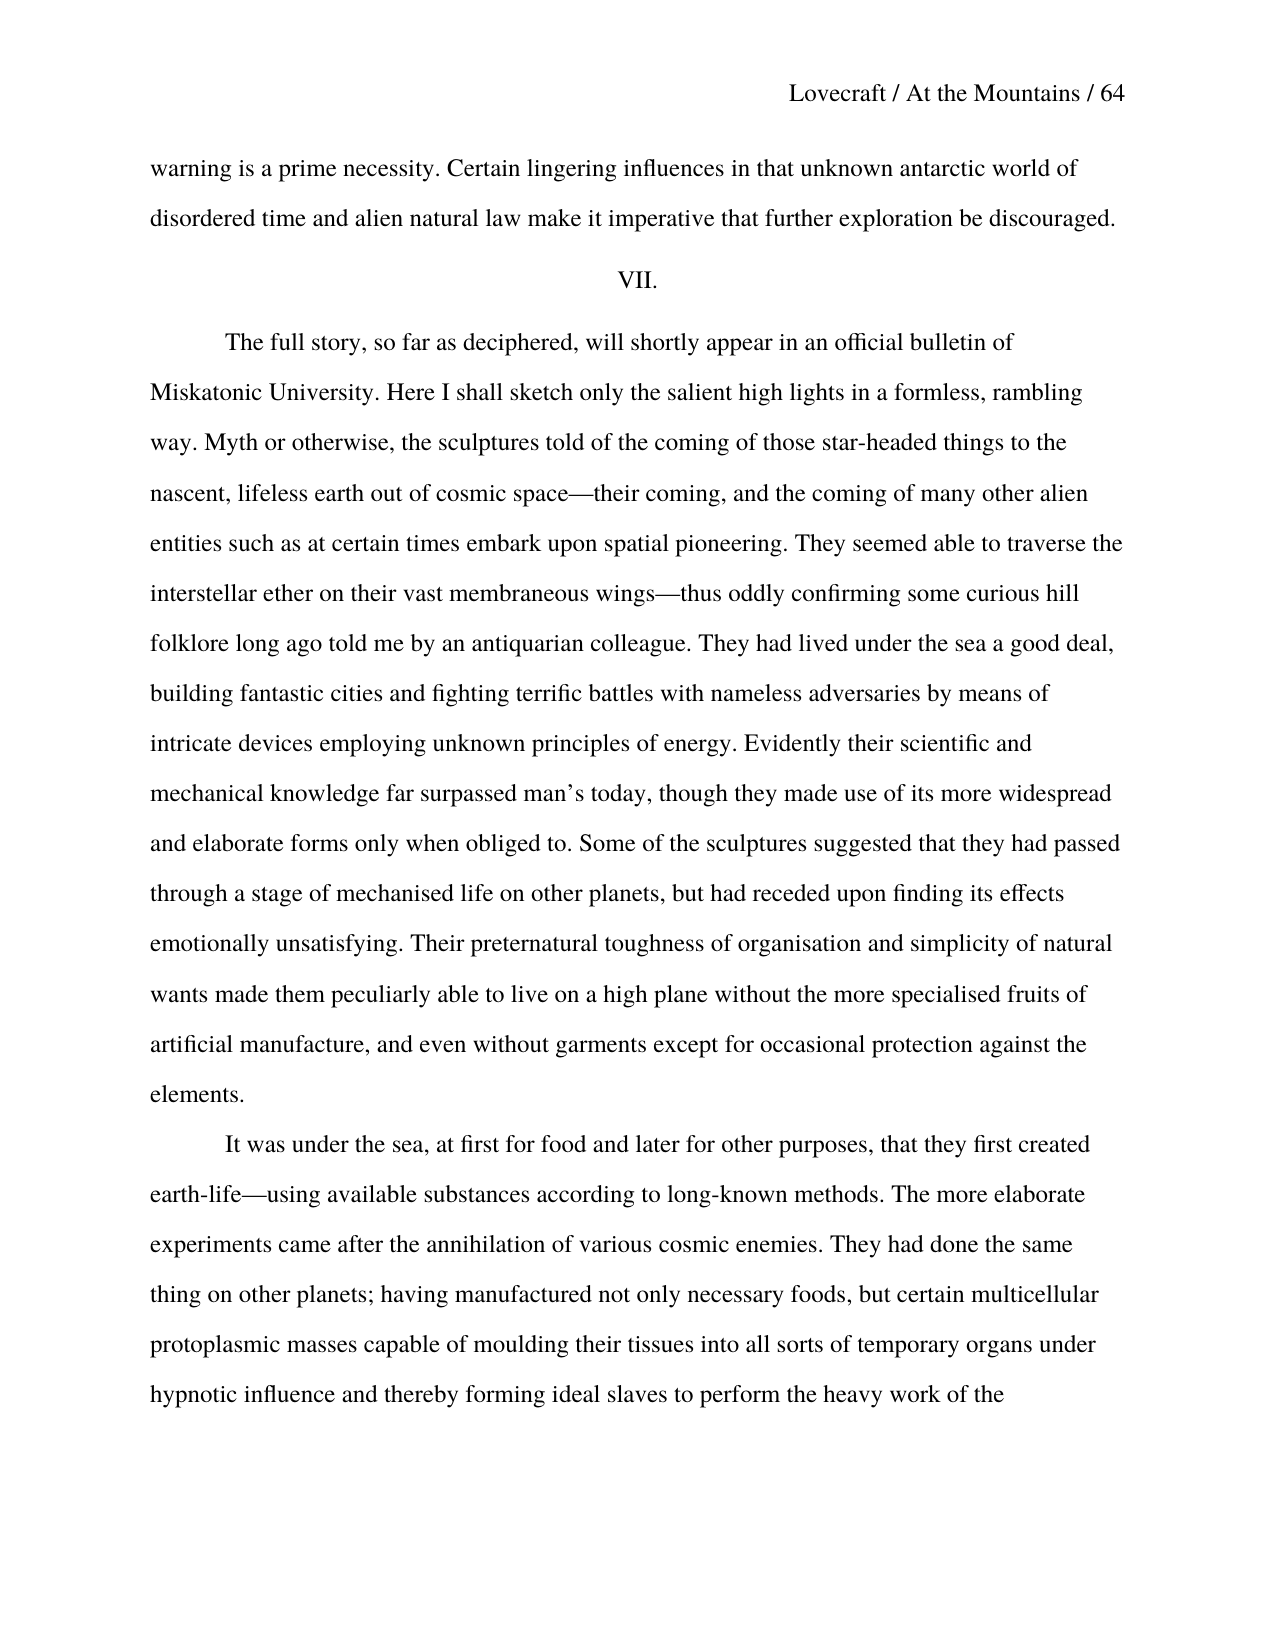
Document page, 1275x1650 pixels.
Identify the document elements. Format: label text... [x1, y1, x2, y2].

subtitle VII. [150, 262, 1125, 296]
text It was under the sea, at first for food and later for other purposes, that they first created earth-life—using available substances according to long-known methods. The more elaborate experiments came after the annihilation of various cosmic enemies. They had done the same thing on other planets; having manufactured not only necessary foods, but certain multicellular protoplasmic masses capable of moulding their tissues into all sorts of temporary organs under hypnotic influence and thereby forming ideal slaves to perform the heavy work of the [150, 1126, 1125, 1410]
text warning is a prime necessity. Certain lingering influences in that unknown antarctic world of disordered time and alien natural law make it imperative that further exploration be discouraged. [150, 150, 1125, 233]
text The full story, so far as deciphered, will shortly appear in an official bulletin of Miskatonic University. Here I shall sketch only the salient high lights in a formless, rambling way. Myth or otherwise, the sculptures told of the coming of those star-headed things to the nascent, lifeless earth out of cosmic space—their coming, and the coming of many other alien entities such as at certain times embark upon spatial pioneering. They seemed able to traverse the interstellar ether on their vast membraneous wings—thus oddly confirming some curious hill folklore long ago told me by an antiquarian colleague. They had lived under the sea a good deal, building fantastic cities and fighting terrific battles with nameless adversaries by means of intricate devices employing unknown principles of energy. Evidently their scientific and mechanical knowledge far surpassed man’s today, though they made use of its more widespread and elaborate forms only when obliged to. Some of the sculptures suggested that they had passed through a stage of mechanised life on other planets, but had receded upon finding its effects emotionally unsatisfying. Their preternatural toughness of organisation and simplicity of natural wants made them peculiarly able to live on a high plane without the more specialised fruits of artificial manufacture, and even without garments except for occasional protection against the elements. [150, 324, 1125, 1109]
